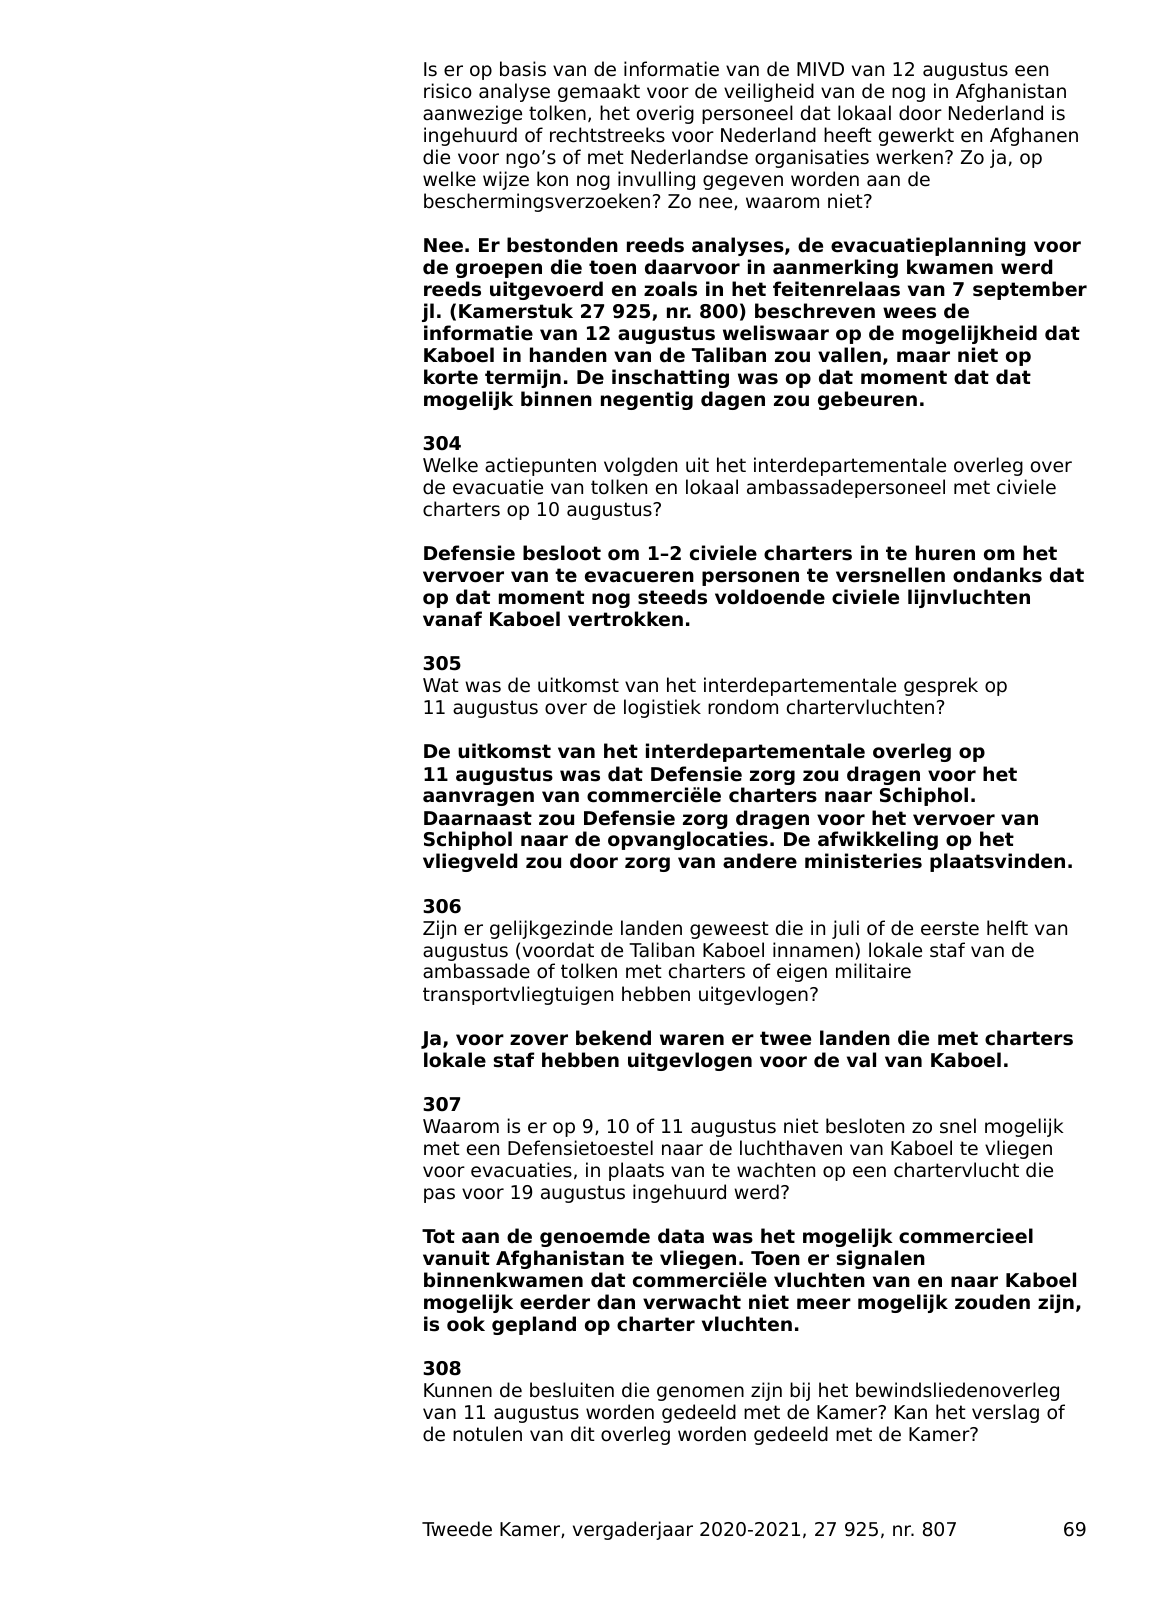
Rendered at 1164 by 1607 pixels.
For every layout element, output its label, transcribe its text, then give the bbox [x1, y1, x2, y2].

text 306 [422, 896, 1087, 917]
text 307 [422, 1094, 1087, 1116]
text Welke actiepunten volgden uit het interdepartementale overleg over de evacuatie van tolken en lokaal ambassadepersoneel met civiele charters op 10 augustus? [422, 455, 1087, 521]
text Ja, voor zover bekend waren er twee landen die met charters lokale staf hebben uitgevlogen voor de val van Kaboel. [422, 1028, 1087, 1072]
text Is er op basis van de informatie van de MIVD van 12 augustus een risico analyse gemaakt voor de veiligheid van de nog in Afghanistan aanwezige tolken, het overig personeel dat lokaal door Nederland is ingehuurd of rechtstreeks voor Nederland heeft gewerkt en Afghanen die voor ngo’s of met Nederlandse organisaties werken? Zo ja, op welke wijze kon nog invulling gegeven worden aan de beschermingsverzoeken? Zo nee, waarom niet? [422, 59, 1087, 213]
text Nee. Er bestonden reeds analyses, de evacuatieplanning voor de groepen die toen daarvoor in aanmerking kwamen werd reeds uitgevoerd en zoals in het feitenrelaas van 7 september jl. (Kamerstuk 27 925, nr. 800) beschreven wees de informatie van 12 augustus weliswaar op de mogelijkheid dat Kaboel in handen van de Taliban zou vallen, maar niet op korte termijn. De inschatting was op dat moment dat dat mogelijk binnen negentig dagen zou gebeuren. [422, 235, 1087, 411]
text 308 [422, 1358, 1087, 1380]
text De uitkomst van het interdepartementale overleg op 11 augustus was dat Defensie zorg zou dragen voor het aanvragen van commerciële charters naar Schiphol. Daarnaast zou Defensie zorg dragen voor het vervoer van Schiphol naar de opvanglocaties. De afwikkeling op het vliegveld zou door zorg van andere ministeries plaatsvinden. [422, 741, 1087, 873]
text Defensie besloot om 1–2 civiele charters in te huren om het vervoer van te evacueren personen te versnellen ondanks dat op dat moment nog steeds voldoende civiele lijnvluchten vanaf Kaboel vertrokken. [422, 543, 1087, 631]
text Wat was de uitkomst van het interdepartementale gesprek op 11 augustus over de logistiek rondom chartervluchten? [422, 675, 1087, 719]
text Kunnen de besluiten die genomen zijn bij het bewindsliedenoverleg van 11 augustus worden gedeeld met de Kamer? Kan het verslag of de notulen van dit overleg worden gedeeld met de Kamer? [422, 1380, 1087, 1446]
text 304 [422, 433, 1087, 455]
text Zijn er gelijkgezinde landen geweest die in juli of de eerste helft van augustus (voordat de Taliban Kaboel innamen) lokale staf van de ambassade of tolken met charters of eigen militaire transportvliegtuigen hebben uitgevlogen? [422, 917, 1087, 1005]
text Tot aan de genoemde data was het mogelijk commercieel vanuit Afghanistan te vliegen. Toen er signalen binnenkwamen dat commerciële vluchten van en naar Kaboel mogelijk eerder dan verwacht niet meer mogelijk zouden zijn, is ook gepland op charter vluchten. [422, 1226, 1087, 1336]
text 305 [422, 653, 1087, 675]
text Waarom is er op 9, 10 of 11 augustus niet besloten zo snel mogelijk met een Defensietoestel naar de luchthaven van Kaboel te vliegen voor evacuaties, in plaats van te wachten op een chartervlucht die pas voor 19 augustus ingehuurd werd? [422, 1116, 1087, 1204]
